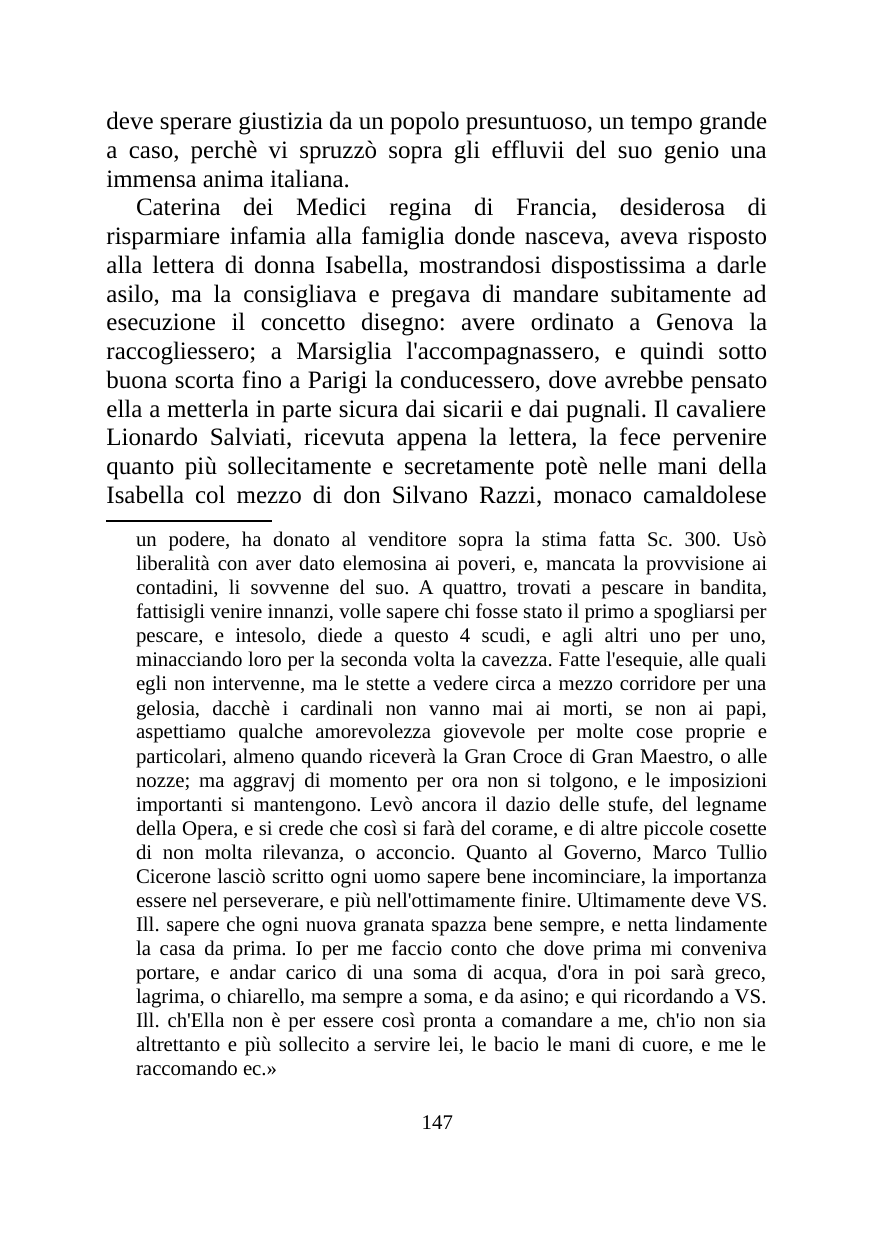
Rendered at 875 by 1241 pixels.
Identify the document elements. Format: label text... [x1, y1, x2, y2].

text un podere, ha donato al venditore sopra la stima fatta Sc. 300. Usò liberalità con aver dato elemosina ai poveri, e, mancata la provvisione ai contadini, li sovvenne del suo. A quattro, trovati a pescare in bandita, fattisigli venire innanzi, volle sapere chi fosse stato il primo a spogliarsi per pescare, e intesolo, diede a questo 4 scudi, e agli altri uno per uno, minacciando loro per la seconda volta la cavezza. Fatte l'esequie, alle quali egli non intervenne, ma le stette a vedere circa a mezzo corridore per una gelosia, dacchè i cardinali non vanno mai ai morti, se non ai papi, aspettiamo qualche amorevolezza giovevole per molte cose proprie e particolari, almeno quando riceverà la Gran Croce di Gran Maestro, o alle nozze; ma aggravj di momento per ora non si tolgono, e le imposizioni importanti si mantengono. Levò ancora il dazio delle stufe, del legname della Opera, e si crede che così si farà del corame, e di altre piccole cosette di non molta rilevanza, o acconcio. Quanto al Governo, Marco Tullio Cicerone lasciò scritto ogni uomo sapere bene incominciare, la importanza essere nel perseverare, e più nell'ottimamente finire. Ultimamente deve VS. Ill. sapere che ogni nuova granata spazza bene sempre, e netta lindamente la casa da prima. Io per me faccio conto che dove prima mi conveniva portare, e andar carico di una soma di acqua, d'ora in poi sarà greco, lagrima, o chiarello, ma sempre a soma, e da asino; e qui ricordando a VS. Ill. ch'Ella non è per essere così pronta a comandare a me, ch'io non sia altrettanto e più sollecito a servire lei, le bacio le mani di cuore, e me le raccomando ec.» [106, 527, 768, 1080]
text Caterina dei Medici regina di Francia, desiderosa di risparmiare infamia alla famiglia donde nasceva, aveva risposto alla lettera di donna Isabella, mostrandosi dispostissima a darle asilo, ma la consigliava e pregava di mandare subitamente ad esecuzione il concetto disegno: avere ordinato a Genova la raccogliessero; a Marsiglia l'accompagnassero, e quindi sotto buona scorta fino a Parigi la conducessero, dove avrebbe pensato ella a metterla in parte sicura dai sicarii e dai pugnali. Il cavaliere Lionardo Salviati, ricevuta appena la lettera, la fece pervenire quanto più sollecitamente e secretamente potè nelle mani della Isabella col mezzo di don Silvano Razzi, monaco camaldolese [106, 192, 768, 509]
text deve sperare giustizia da un popolo presuntuoso, un tempo grande a caso, perchè vi spruzzò sopra gli effluvii del suo genio una immensa anima italiana. [106, 106, 768, 192]
